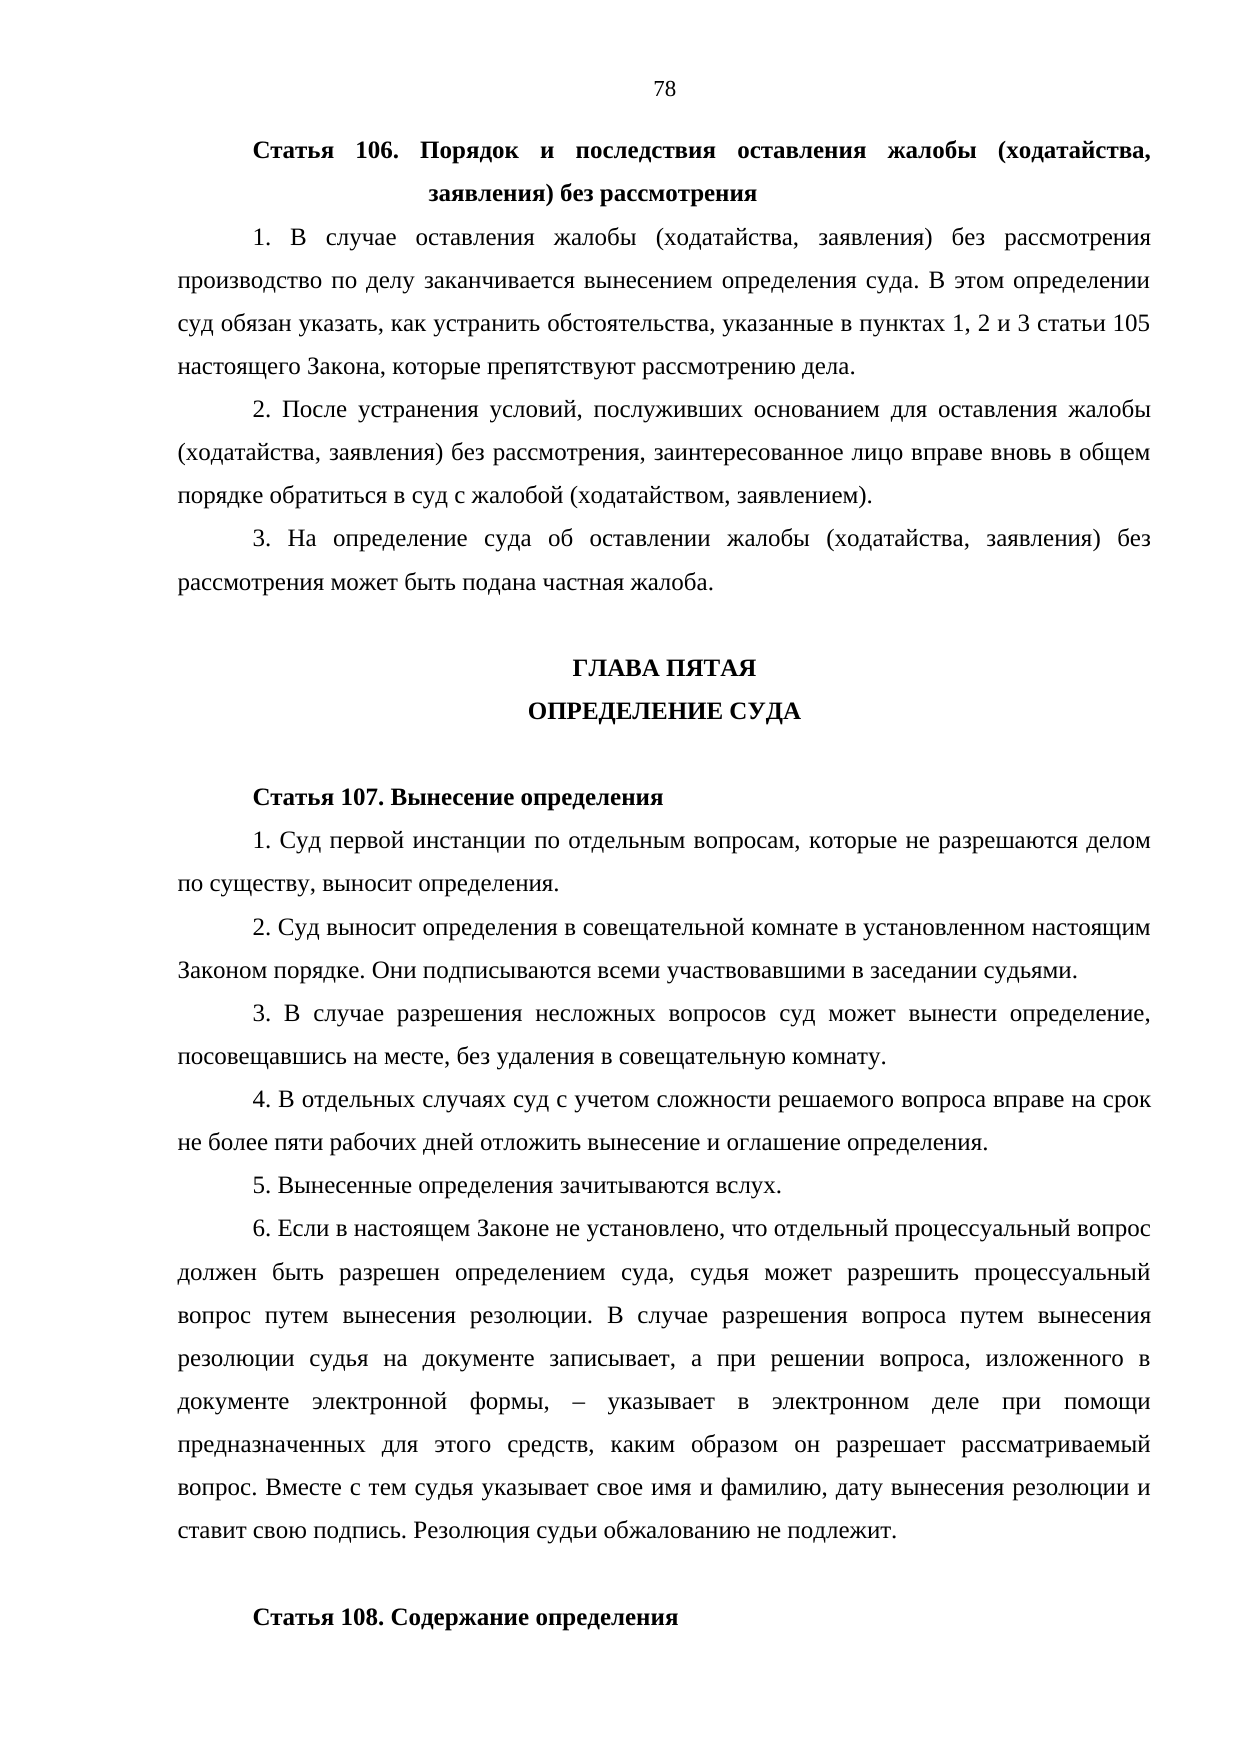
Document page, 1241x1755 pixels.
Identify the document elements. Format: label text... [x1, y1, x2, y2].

text 1. В случае оставления жалобы (ходатайства, заявления) без рассмотрения производство по делу заканчивается вынесением определения суда. В этом определении суд обязан указать, как устранить обстоятельства, указанные в пунктах 1, 2 и 3 статьи 105 настоящего Закона, которые препятствуют рассмотрению дела. [177, 222, 1152, 380]
text 4. В отдельных случаях суд с учетом сложности решаемого вопроса вправе на срок не более пяти рабочих дней отложить вынесение и оглашение определения. [177, 1084, 1152, 1156]
text Статья 107. Вынесение определения [177, 782, 1152, 811]
text ОПРЕДЕЛЕНИЕ СУДА [177, 696, 1152, 725]
text ГЛАВА ПЯТАЯ [177, 653, 1152, 682]
text Статья 108. Содержание определения [177, 1602, 1152, 1630]
text 2. После устранения условий, послуживших основанием для оставления жалобы (ходатайства, заявления) без рассмотрения, заинтересованное лицо вправе вновь в общем порядке обратиться в суд с жалобой (ходатайством, заявлением). [177, 394, 1152, 509]
text 6. Если в настоящем Законе не установлено, что отдельный процессуальный вопрос должен быть разрешен определением суда, судья может разрешить процессуальный вопрос путем вынесения резолюции. В случае разрешения вопроса путем вынесения резолюции судья на документе записывает, а при решении вопроса, изложенного в документе электронной формы, – указывает в электронном деле при помощи предназначенных для этого средств, каким образом он разрешает рассматриваемый вопрос. Вместе с тем судья указывает свое имя и фамилию, дату вынесения резолюции и ставит свою подпись. Резолюция судьи обжалованию не подлежит. [177, 1213, 1152, 1544]
text 3. В случае разрешения несложных вопросов суд может вынести определение, посовещавшись на месте, без удаления в совещательную комнату. [177, 998, 1152, 1070]
text 2. Суд выносит определения в совещательной комнате в установленном настоящим Законом порядке. Они подписываются всеми участвовавшими в заседании судьями. [177, 912, 1152, 983]
text 1. Суд первой инстанции по отдельным вопросам, которые не разрешаются делом по существу, выносит определения. [177, 825, 1152, 897]
text 5. Вынесенные определения зачитываются вслух. [177, 1170, 1152, 1199]
text Статья 106. Порядок и последствия оставления жалобы (ходатайства, заявления) без рассмотрения [252, 135, 1152, 207]
text 3. На определение суда об оставлении жалобы (ходатайства, заявления) без рассмотрения может быть подана частная жалоба. [177, 523, 1152, 595]
